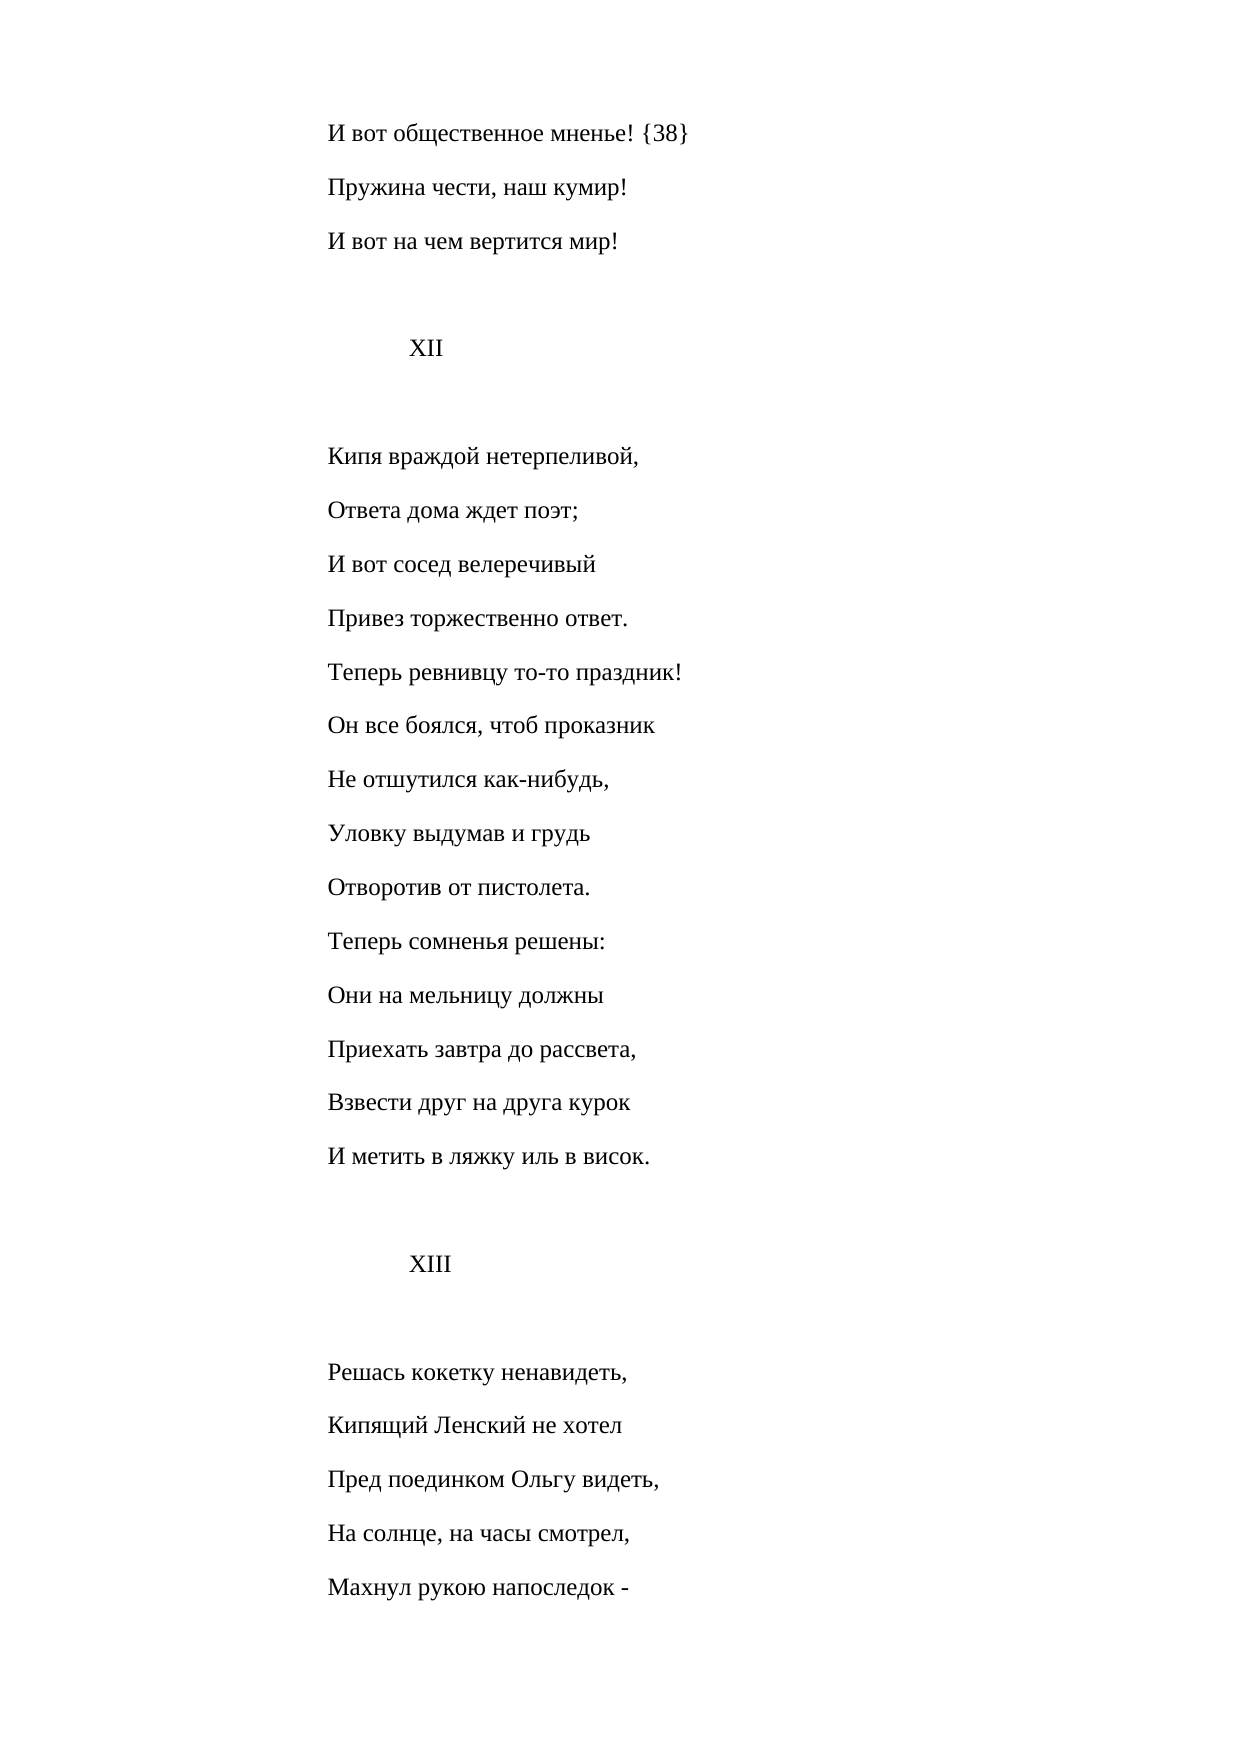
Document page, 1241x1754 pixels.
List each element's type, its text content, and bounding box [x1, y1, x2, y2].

text Приехать завтра до рассвета, [177, 1034, 1152, 1062]
text Пружина чести, наш кумир! [177, 172, 1152, 201]
text XIII [177, 1249, 1152, 1278]
text И вот сосед велеречивый [177, 549, 1152, 578]
text Привез торжественно ответ. [177, 603, 1152, 632]
text Кипящий Ленский не хотел [177, 1411, 1152, 1439]
text И вот на чем вертится мир! [177, 226, 1152, 254]
text Пред поединком Ольгу видеть, [177, 1464, 1152, 1493]
text Махнул рукою напоследок - [177, 1572, 1152, 1601]
text Уловку выдумав и грудь [177, 818, 1152, 847]
text Кипя враждой нетерпеливой, [177, 441, 1152, 470]
text Ответа дома ждет поэт; [177, 495, 1152, 524]
text XII [177, 333, 1152, 362]
text На солнце, на часы смотрел, [177, 1518, 1152, 1547]
text Отворотив от пистолета. [177, 872, 1152, 901]
text Взвести друг на друга курок [177, 1087, 1152, 1116]
text Теперь ревнивцу то-то праздник! [177, 657, 1152, 685]
text Он все боялся, чтоб проказник [177, 711, 1152, 739]
text И метить в ляжку иль в висок. [177, 1141, 1152, 1170]
text Решась кокетку ненавидеть, [177, 1357, 1152, 1386]
text И вот общественное мненье! {38} [177, 118, 1152, 147]
text Они на мельницу должны [177, 980, 1152, 1008]
text Не отшутился как-нибудь, [177, 764, 1152, 793]
text Теперь сомненья решены: [177, 926, 1152, 955]
